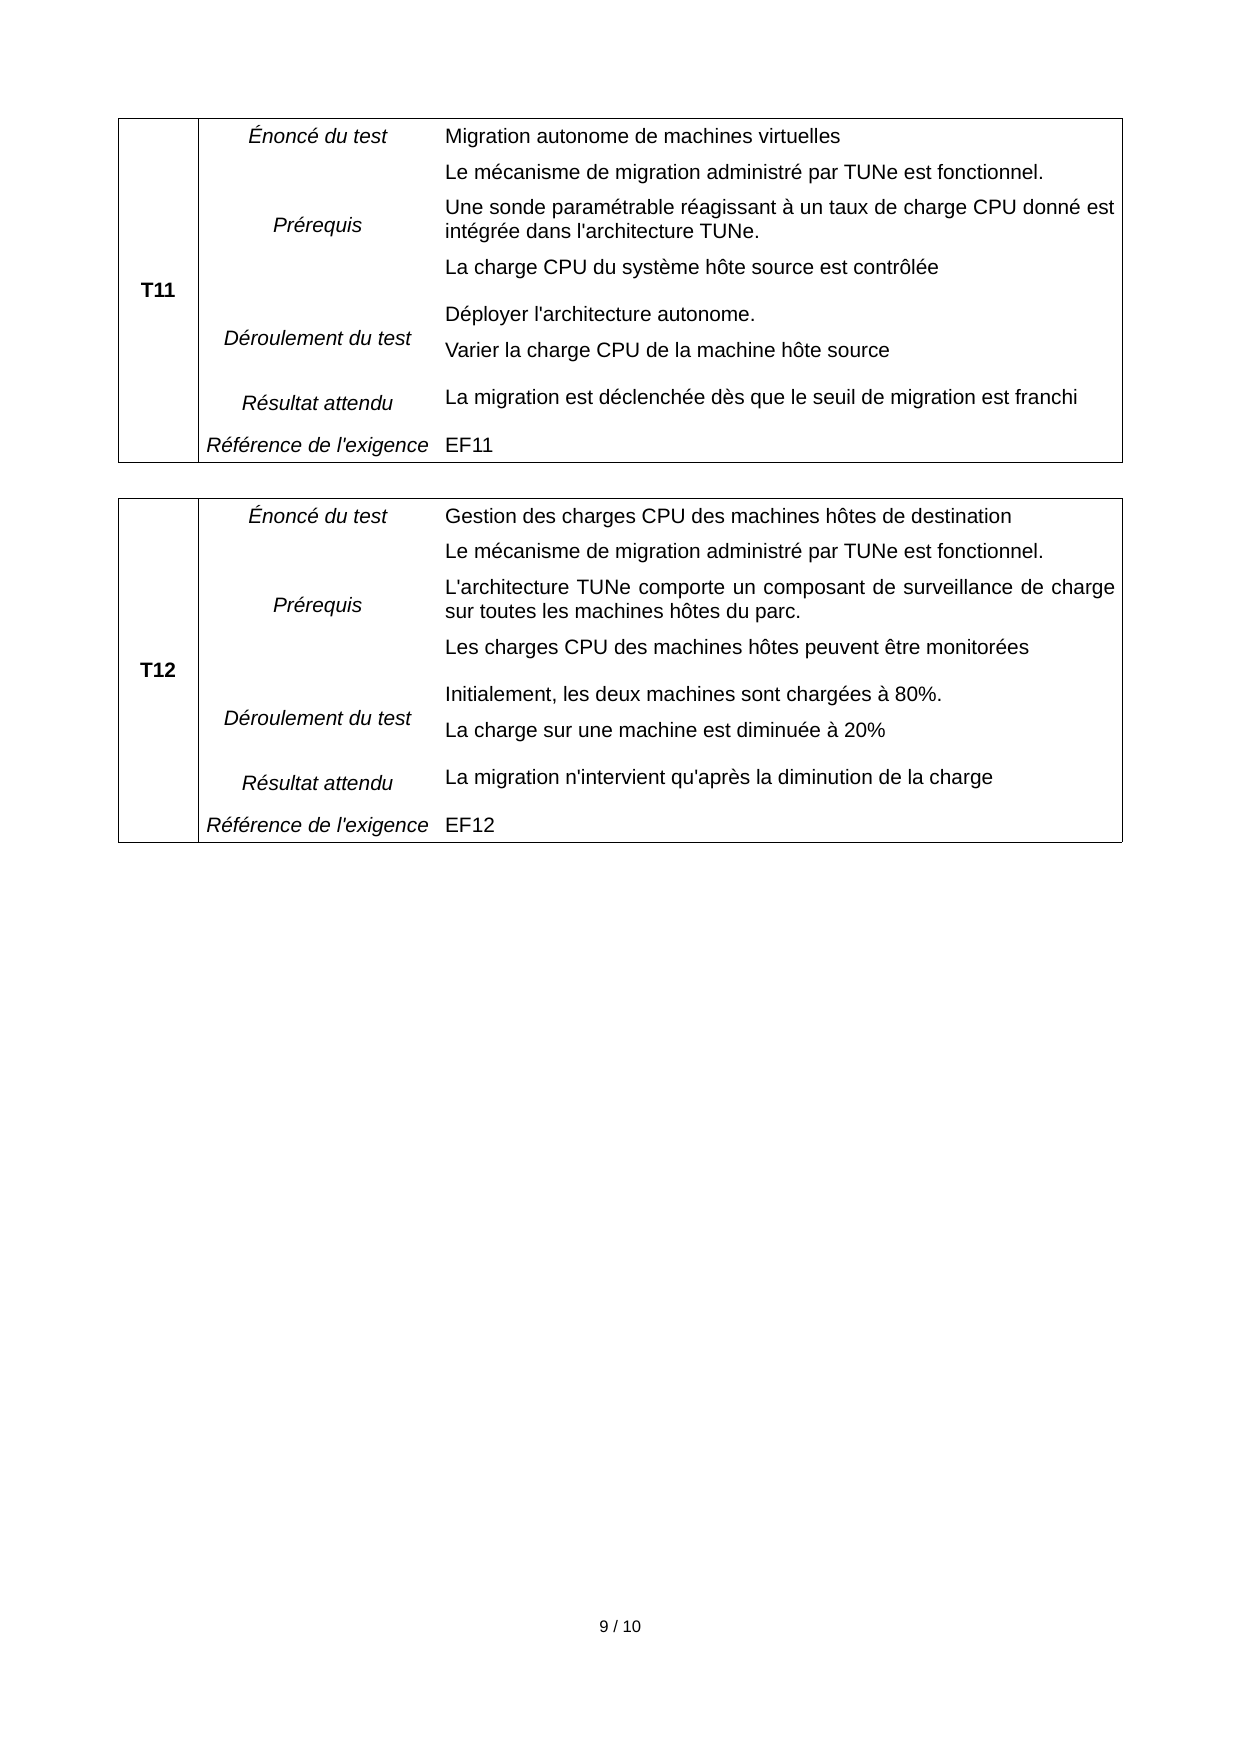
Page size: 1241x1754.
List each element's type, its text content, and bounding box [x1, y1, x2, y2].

table_header Énoncé du test [199, 499, 439, 533]
table_header T11 [119, 119, 198, 462]
table_cell Déroulement du test [199, 296, 439, 379]
table_header Énoncé du test [199, 119, 439, 154]
table_cell Initialement, les deux machines sont chargées à 80%. La charge sur une machine est diminuée à 20% [439, 676, 1122, 759]
table_cell Déroulement du test [199, 676, 439, 759]
table_header Migration autonome de machines virtuelles [439, 119, 1122, 154]
table_header Gestion des charges CPU des machines hôtes de destination [439, 499, 1122, 533]
table_cell Référence de l'exigence [199, 427, 439, 462]
table_cell Le mécanisme de migration administré par TUNe est fonctionnel. L'architecture TUNe comporte un composant de surveillance de charge sur toutes les machines hôtes du parc. Les charges CPU des machines hôtes peuvent être monitorées [439, 534, 1122, 676]
table_cell EF11 [439, 427, 1122, 462]
table_cell La migration n'intervient qu'après la diminution de la charge [439, 759, 1122, 807]
table_cell Résultat attendu [199, 759, 439, 807]
table_cell Le mécanisme de migration administré par TUNe est fonctionnel. Une sonde paramétrable réagissant à un taux de charge CPU donné est intégrée dans l'architecture TUNe. La charge CPU du système hôte source est contrôlée [439, 154, 1122, 296]
table_cell Référence de l'exigence [199, 807, 439, 842]
table_header T12 [119, 499, 198, 842]
table_cell Prérequis [199, 154, 439, 296]
table_cell Déployer l'architecture autonome. Varier la charge CPU de la machine hôte source [439, 296, 1122, 379]
table_cell EF12 [439, 807, 1122, 842]
table_cell Résultat attendu [199, 379, 439, 427]
table_cell Prérequis [199, 534, 439, 676]
table_cell La migration est déclenchée dès que le seuil de migration est franchi [439, 379, 1122, 427]
